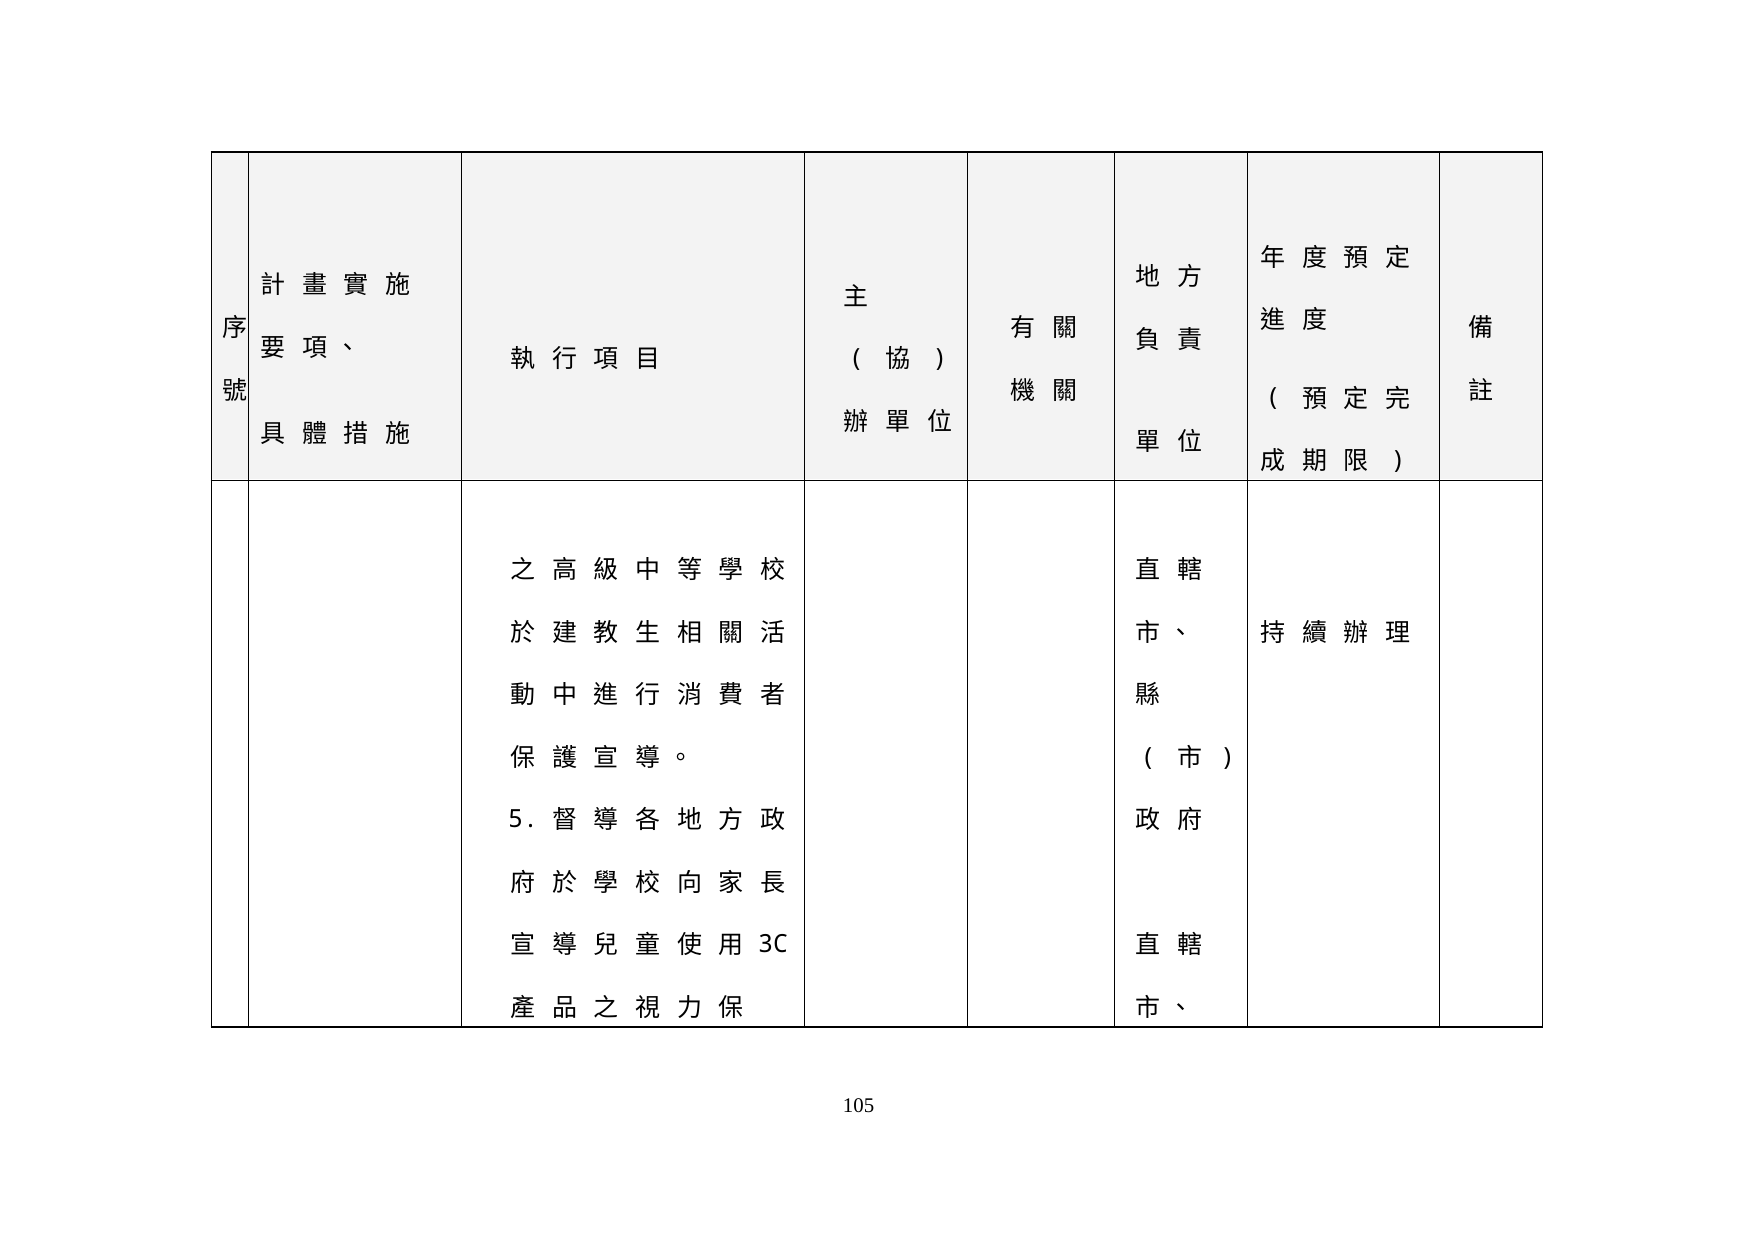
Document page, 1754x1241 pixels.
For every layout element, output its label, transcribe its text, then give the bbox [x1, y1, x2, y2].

table_cell 之高級中等學校於建教生相關活動中進行消費者保護宣導。 5.督導各地方政府於學校向家長宣導兒童使用3C產品之視力保 [462, 481, 804, 1026]
table_header 有關機關 [968, 153, 1114, 479]
table_cell [968, 481, 1114, 1026]
table_header 地方負責 單位 [1115, 153, 1247, 479]
table_header 年度預定進度 (預定完成期限) [1248, 153, 1439, 479]
table_cell [212, 481, 248, 1026]
table_header 執行項目 [462, 153, 804, 479]
table_header 主(協)辦單位 [805, 153, 967, 479]
table_cell [805, 481, 967, 1026]
table_cell 直轄市、縣(市)政府 直轄市、 [1115, 481, 1247, 1026]
table_cell 持續辦理 [1248, 481, 1439, 1026]
table_header 序號 [212, 153, 248, 479]
table_cell [249, 481, 461, 1026]
table_cell [1440, 481, 1542, 1026]
table_header 計畫實施要項、 具體措施 [249, 153, 461, 479]
table_header 備註 [1440, 153, 1542, 479]
